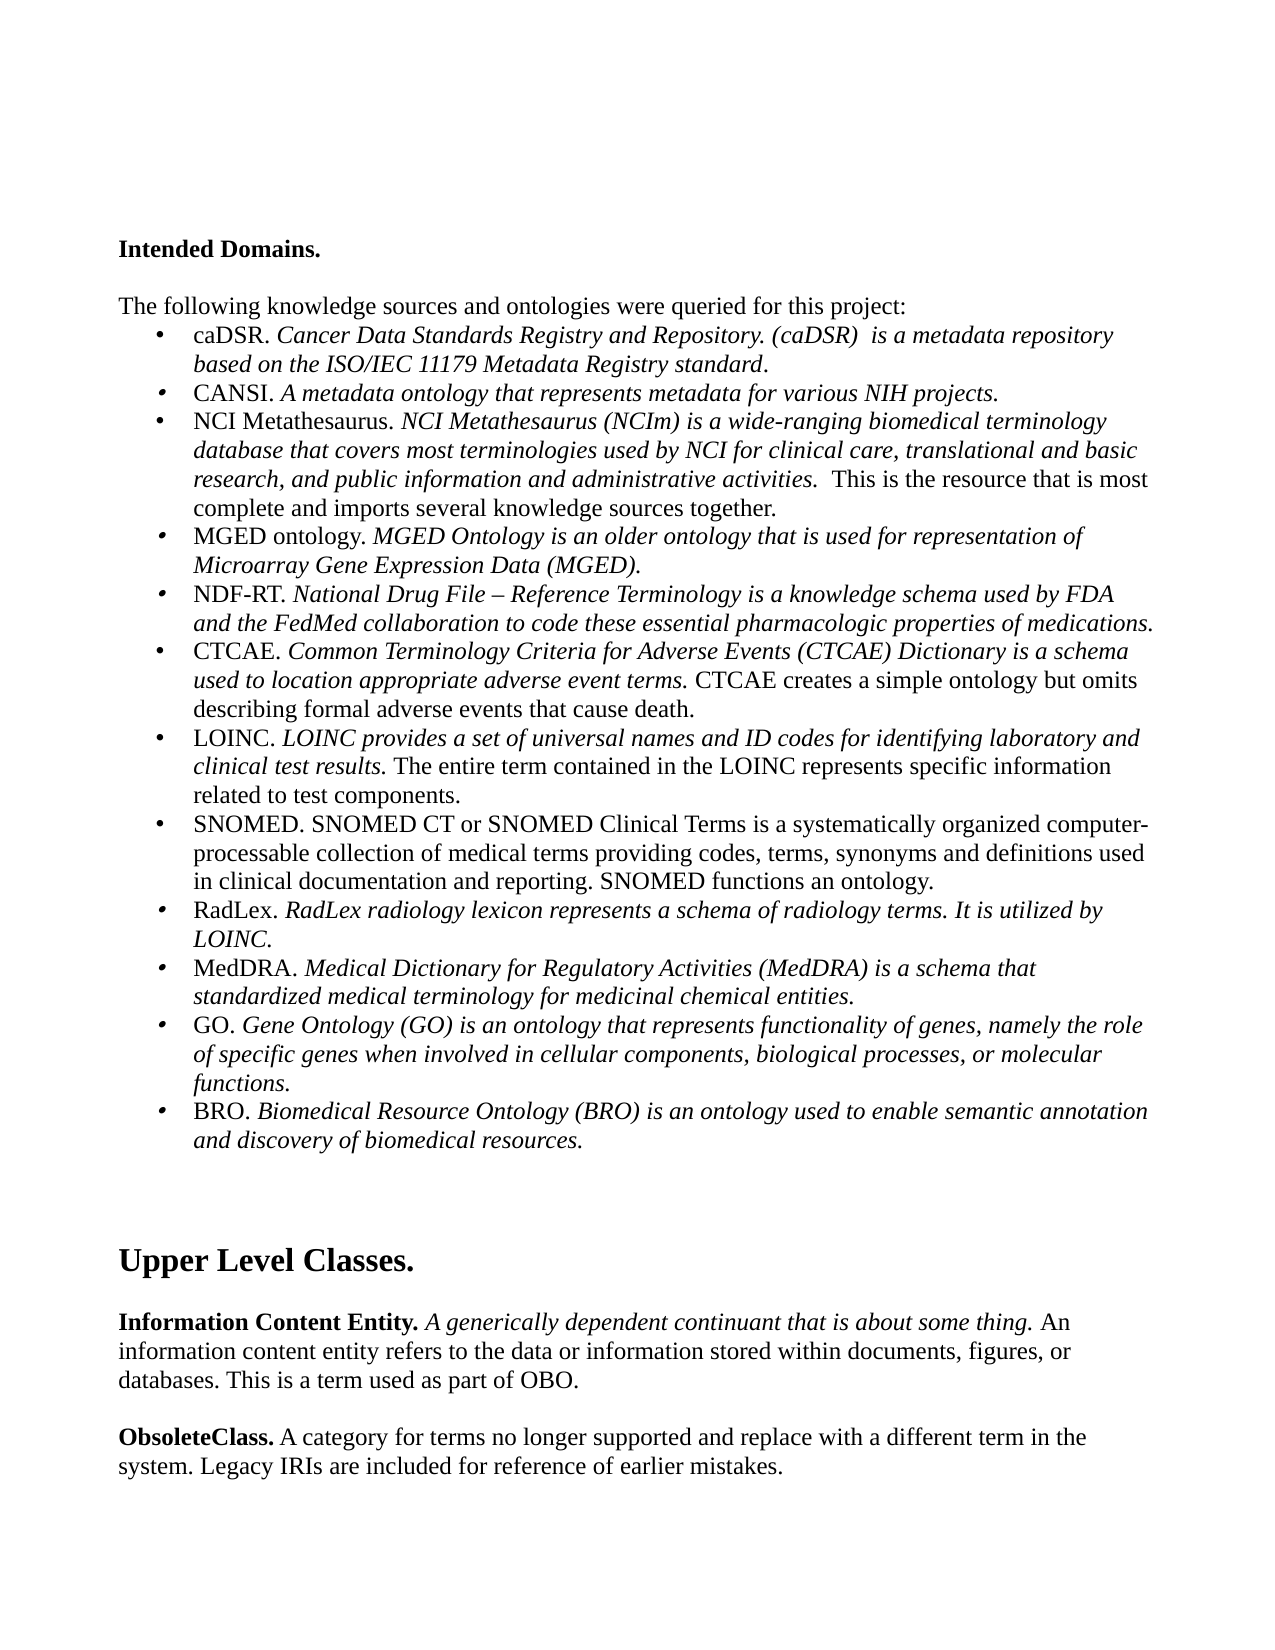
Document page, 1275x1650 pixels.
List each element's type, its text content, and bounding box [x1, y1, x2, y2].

text Intended Domains. [118, 234, 1157, 263]
text ObsoleteClass. A category for terms no longer supported and replace with a different term in the system. Legacy IRIs are included for reference of earlier mistakes. [118, 1422, 1157, 1480]
list GO. Gene Ontology (GO) is an ontology that represents functionality of genes, namely the role of specific genes when involved in cellular components, biological processes, or molecular functions. [156, 1010, 1157, 1096]
list MedDRA. Medical Dictionary for Regulatory Activities (MedDRA) is a schema that standardized medical terminology for medicinal chemical entities. [156, 953, 1157, 1010]
list LOINC. LOINC provides a set of universal names and ID codes for identifying laboratory and clinical test results. The entire term contained in the LOINC represents specific information related to test components. [156, 723, 1157, 809]
list BRO. Biomedical Resource Ontology (BRO) is an ontology used to enable semantic annotation and discovery of biomedical resources. [156, 1096, 1157, 1154]
text The following knowledge sources and ontologies were queried for this project: [118, 291, 1157, 320]
text Upper Level Classes. [118, 1240, 1157, 1278]
list CANSI. A metadata ontology that represents metadata for various NIH projects. [156, 378, 1157, 406]
list MGED ontology. MGED Ontology is an older ontology that is used for representation of Microarray Gene Expression Data (MGED). [156, 521, 1157, 579]
text Information Content Entity. A generically dependent continuant that is about some thing. An information content entity refers to the data or information stored within documents, figures, or databases. This is a term used as part of OBO. [118, 1307, 1157, 1393]
list NCI Metathesaurus. NCI Metathesaurus (NCIm) is a wide-ranging biomedical terminology database that covers most terminologies used by NCI for clinical care, translational and basic research, and public information and administrative activities. This is the resource that is most complete and imports several knowledge sources together. [156, 406, 1157, 521]
list SNOMED. SNOMED CT or SNOMED Clinical Terms is a systematically organized computer-processable collection of medical terms providing codes, terms, synonyms and definitions used in clinical documentation and reporting. SNOMED functions an ontology. [156, 809, 1157, 895]
list caDSR. Cancer Data Standards Registry and Repository. (caDSR) is a metadata repository based on the ISO/IEC 11179 Metadata Registry standard. [156, 320, 1157, 378]
list RadLex. RadLex radiology lexicon represents a schema of radiology terms. It is utilized by LOINC. [156, 895, 1157, 953]
list CTCAE. Common Terminology Criteria for Adverse Events (CTCAE) Dictionary is a schema used to location appropriate adverse event terms. CTCAE creates a simple ontology but omits describing formal adverse events that cause death. [156, 636, 1157, 723]
list NDF-RT. National Drug File – Reference Terminology is a knowledge schema used by FDA and the FedMed collaboration to code these essential pharmacologic properties of medications. [156, 579, 1157, 636]
